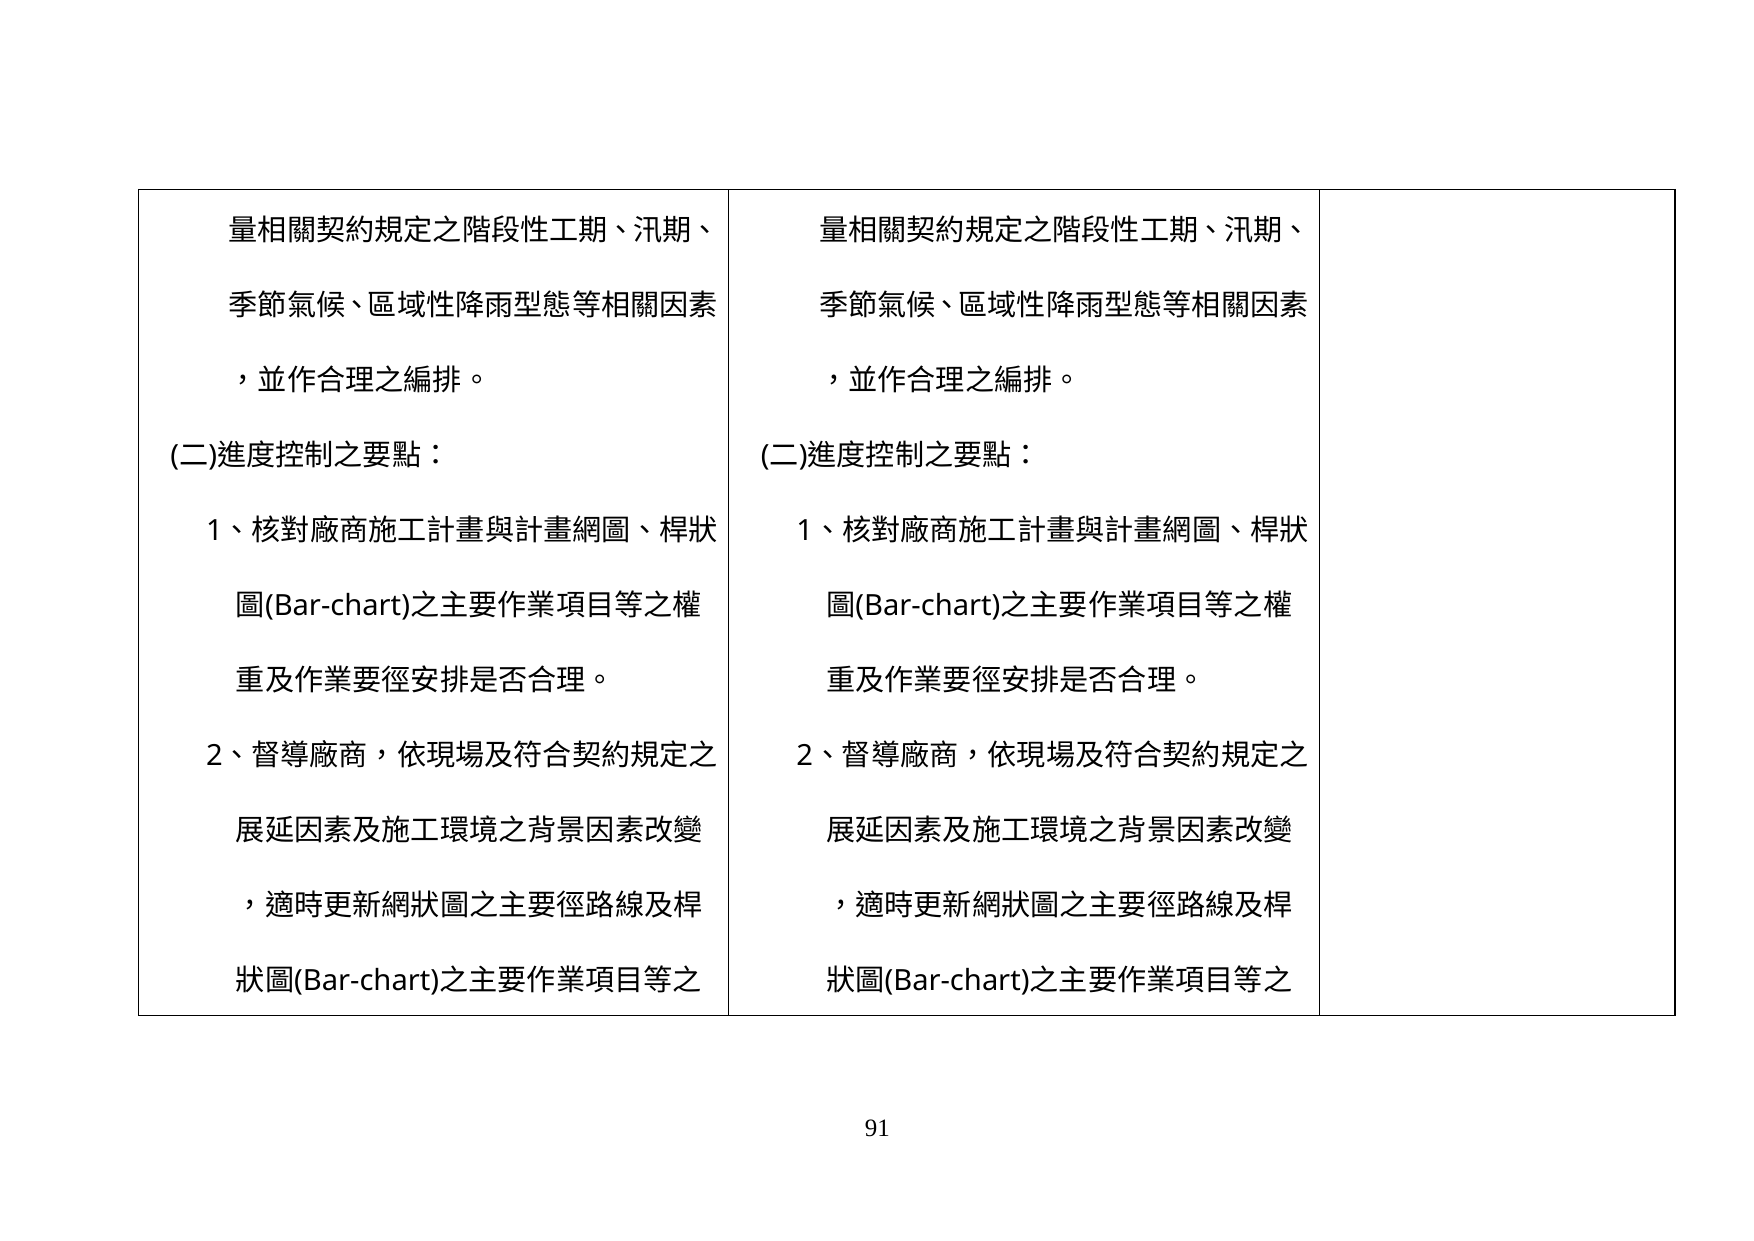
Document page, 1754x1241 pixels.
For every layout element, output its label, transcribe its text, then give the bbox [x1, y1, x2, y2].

table_cell 量相關契約規定之階段性工期、汛期、季節氣候、區域性降雨型態等相關因素，並作合理之編排。 (二)進度控制之要點： 1、核對廠商施工計畫與計畫網圖、桿狀圖(Bar-chart)之主要作業項目等之權重及作業要徑安排是否合理。 2、督導廠商，依現場及符合契約規定之展延因素及施工環境之背景因素改變，適時更新網狀圖之主要徑路線及桿狀圖(Bar-chart)之主要作業項目等之 [139, 190, 728, 1015]
table_cell 量相關契約規定之階段性工期、汛期、季節氣候、區域性降雨型態等相關因素，並作合理之編排。 (二)進度控制之要點： 1、核對廠商施工計畫與計畫網圖、桿狀圖(Bar-chart)之主要作業項目等之權重及作業要徑安排是否合理。 2、督導廠商，依現場及符合契約規定之展延因素及施工環境之背景因素改變，適時更新網狀圖之主要徑路線及桿狀圖(Bar-chart)之主要作業項目等之 [729, 190, 1319, 1015]
table_cell [1320, 190, 1674, 1015]
